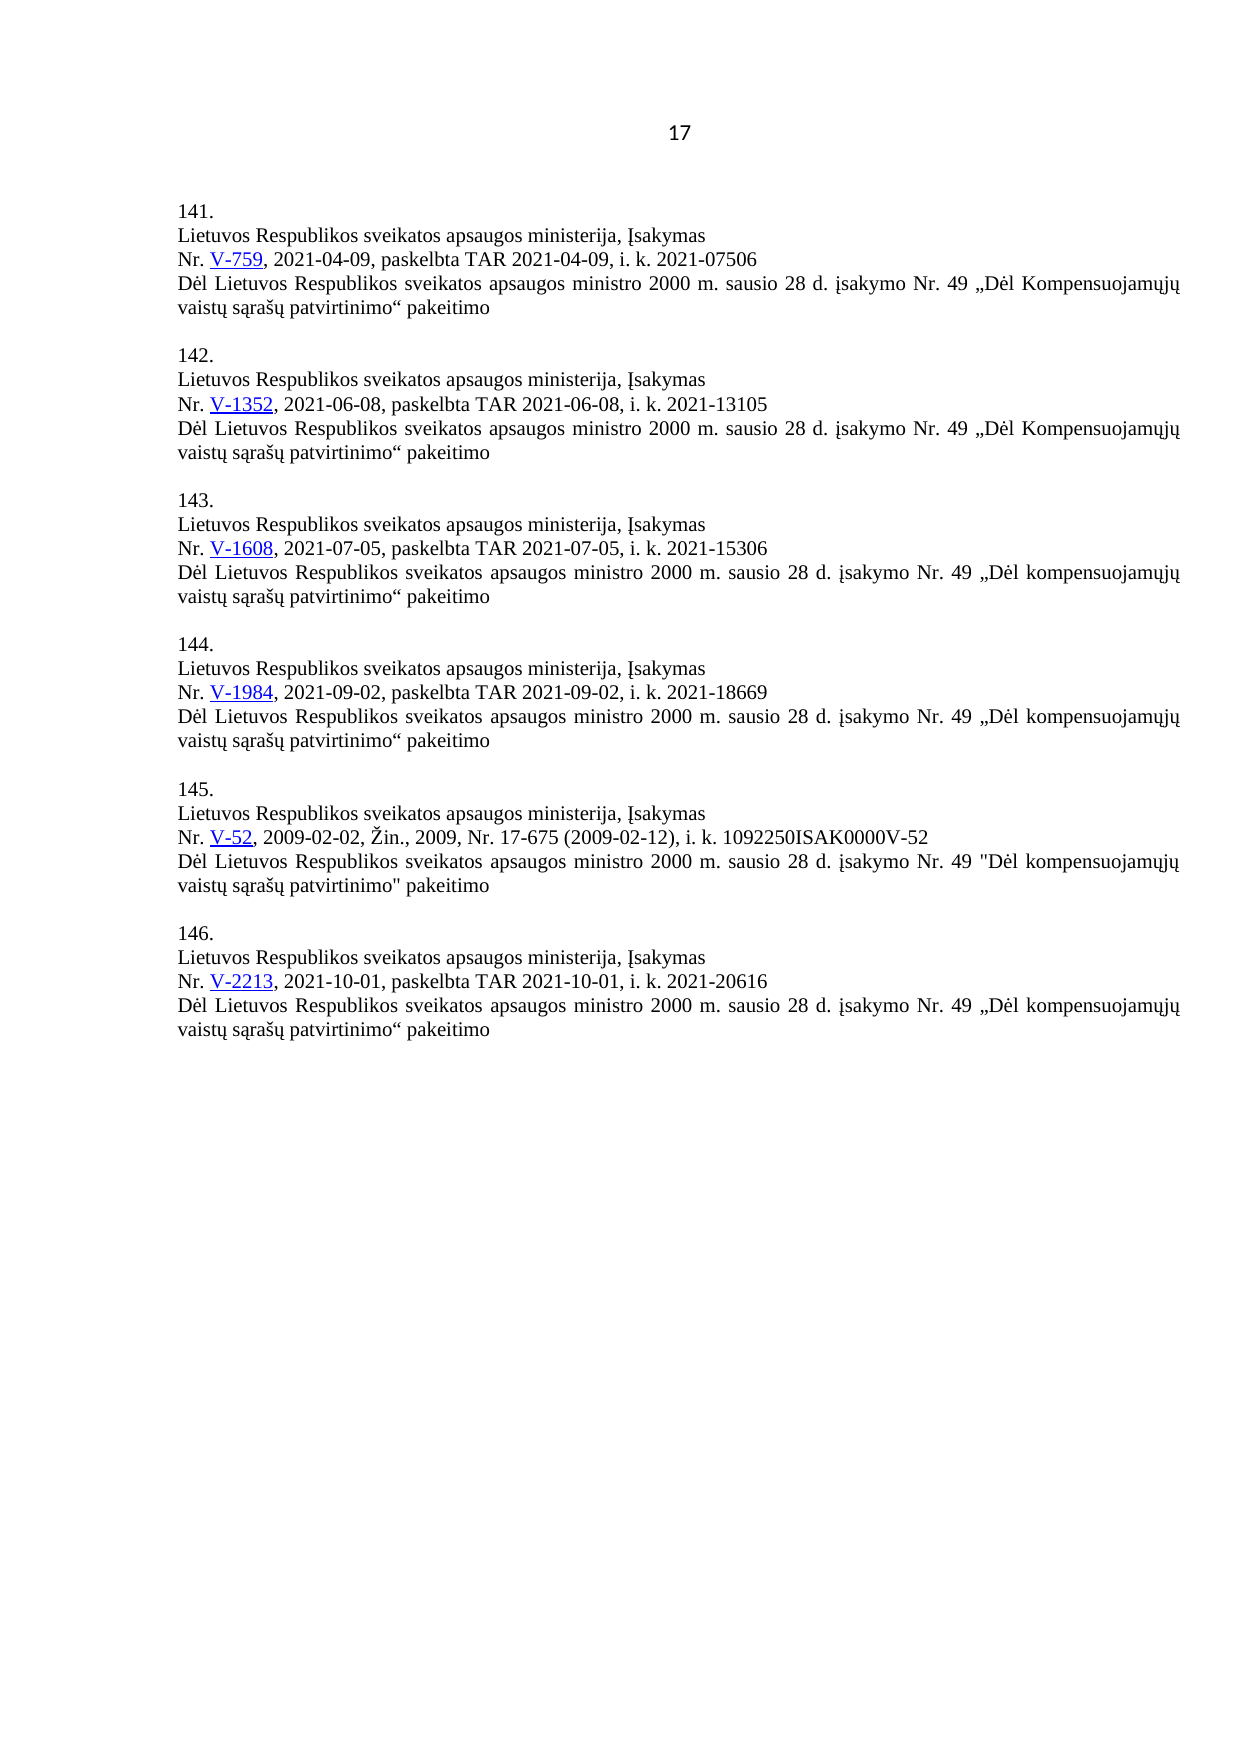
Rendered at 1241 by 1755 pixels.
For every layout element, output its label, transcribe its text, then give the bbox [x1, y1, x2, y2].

text Dėl Lietuvos Respublikos sveikatos apsaugos ministro 2000 m. sausio 28 d. įsakymo Nr. 49 „Dėl kompensuojamųjų vaistų sąrašų patvirtinimo“ pakeitimo [177, 704, 1181, 752]
text 142. [177, 343, 1181, 367]
text Lietuvos Respublikos sveikatos apsaugos ministerija, Įsakymas [177, 656, 1181, 680]
text 145. [177, 776, 1181, 801]
text Nr. V-2213, 2021-10-01, paskelbta TAR 2021-10-01, i. k. 2021-20616 [177, 969, 1181, 993]
text Lietuvos Respublikos sveikatos apsaugos ministerija, Įsakymas [177, 512, 1181, 536]
text Dėl Lietuvos Respublikos sveikatos apsaugos ministro 2000 m. sausio 28 d. įsakymo Nr. 49 „Dėl kompensuojamųjų vaistų sąrašų patvirtinimo“ pakeitimo [177, 560, 1181, 608]
text Lietuvos Respublikos sveikatos apsaugos ministerija, Įsakymas [177, 945, 1181, 969]
text 143. [177, 488, 1181, 512]
text Nr. V-1984, 2021-09-02, paskelbta TAR 2021-09-02, i. k. 2021-18669 [177, 680, 1181, 704]
text Dėl Lietuvos Respublikos sveikatos apsaugos ministro 2000 m. sausio 28 d. įsakymo Nr. 49 „Dėl kompensuojamųjų vaistų sąrašų patvirtinimo“ pakeitimo [177, 993, 1181, 1041]
text Lietuvos Respublikos sveikatos apsaugos ministerija, Įsakymas [177, 223, 1181, 247]
text Dėl Lietuvos Respublikos sveikatos apsaugos ministro 2000 m. sausio 28 d. įsakymo Nr. 49 „Dėl Kompensuojamųjų vaistų sąrašų patvirtinimo“ pakeitimo [177, 271, 1181, 319]
text 146. [177, 921, 1181, 945]
text Nr. V-759, 2021-04-09, paskelbta TAR 2021-04-09, i. k. 2021-07506 [177, 247, 1181, 271]
text 141. [177, 199, 1181, 223]
text Nr. V-1608, 2021-07-05, paskelbta TAR 2021-07-05, i. k. 2021-15306 [177, 536, 1181, 560]
text 144. [177, 632, 1181, 656]
text Lietuvos Respublikos sveikatos apsaugos ministerija, Įsakymas [177, 801, 1181, 824]
text Lietuvos Respublikos sveikatos apsaugos ministerija, Įsakymas [177, 367, 1181, 391]
text Dėl Lietuvos Respublikos sveikatos apsaugos ministro 2000 m. sausio 28 d. įsakymo Nr. 49 "Dėl kompensuojamųjų vaistų sąrašų patvirtinimo" pakeitimo [177, 849, 1181, 897]
text Nr. V-1352, 2021-06-08, paskelbta TAR 2021-06-08, i. k. 2021-13105 [177, 391, 1181, 416]
text Nr. V-52, 2009-02-02, Žin., 2009, Nr. 17-675 (2009-02-12), i. k. 1092250ISAK0000V-52 [177, 824, 1181, 849]
text Dėl Lietuvos Respublikos sveikatos apsaugos ministro 2000 m. sausio 28 d. įsakymo Nr. 49 „Dėl Kompensuojamųjų vaistų sąrašų patvirtinimo“ pakeitimo [177, 416, 1181, 464]
